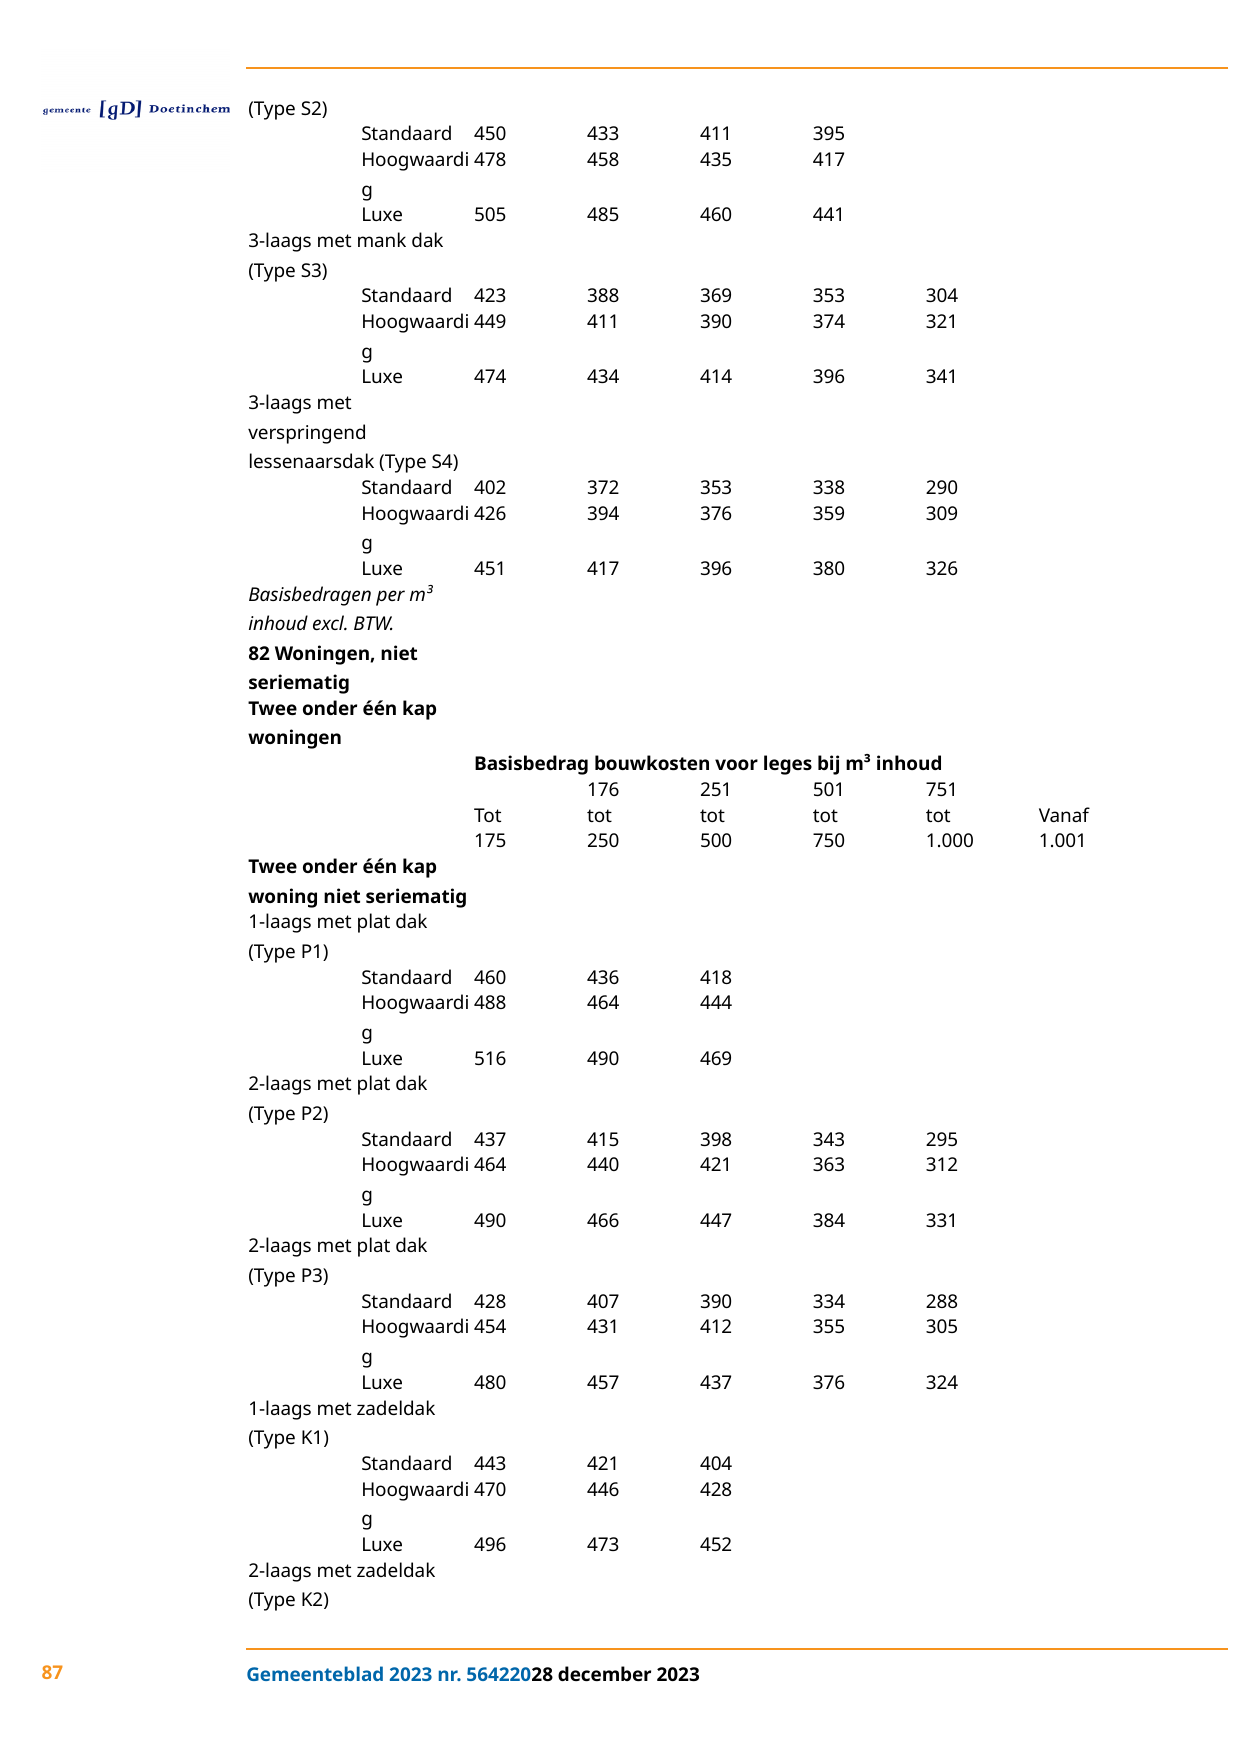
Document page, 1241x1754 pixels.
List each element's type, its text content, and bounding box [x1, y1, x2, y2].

table_cell [1039, 1369, 1152, 1395]
table_cell 250 [587, 828, 700, 853]
table_cell [248, 202, 361, 227]
table_cell 411 [587, 308, 700, 364]
table_cell [926, 1045, 1038, 1071]
table_cell 305 [926, 1314, 1038, 1369]
table_cell [1039, 500, 1152, 555]
table_cell [813, 990, 926, 1045]
table_cell 443 [474, 1450, 587, 1476]
table_cell 449 [474, 308, 587, 364]
table_cell [926, 146, 1038, 202]
table_cell 404 [700, 1450, 813, 1476]
table_cell [248, 1314, 361, 1369]
table_cell 452 [700, 1531, 813, 1557]
table_cell [361, 750, 474, 776]
table_cell [587, 1233, 700, 1288]
table_cell [1039, 581, 1152, 636]
table_cell 751 [926, 776, 1038, 802]
table_cell [248, 283, 361, 308]
table_cell [813, 1476, 926, 1531]
table_cell [248, 500, 361, 555]
table_cell 469 [700, 1045, 813, 1071]
table_cell 388 [587, 283, 700, 308]
table_cell [1039, 1233, 1152, 1288]
table_cell [813, 227, 926, 283]
table_cell Standaard [361, 1126, 474, 1152]
table_cell [1039, 121, 1152, 146]
table_cell [700, 1557, 813, 1612]
table_cell 454 [474, 1314, 587, 1369]
table_cell Hoogwaardig [361, 500, 474, 555]
table_cell [248, 1369, 361, 1395]
table_cell [1039, 283, 1152, 308]
table_cell [248, 308, 361, 364]
table_cell 1.001 [1039, 828, 1152, 853]
table_cell 326 [926, 555, 1038, 581]
table_cell 444 [700, 990, 813, 1045]
table_cell 304 [926, 283, 1038, 308]
table_cell 175 [474, 828, 587, 853]
table_cell 480 [474, 1369, 587, 1395]
table_cell Hoogwaardig [361, 146, 474, 202]
table_cell 376 [700, 500, 813, 555]
table_cell [361, 802, 474, 827]
table_cell 460 [474, 964, 587, 989]
table_cell Luxe [361, 555, 474, 581]
table_cell Twee onder één kap woning niet seriematig [248, 853, 474, 908]
table_cell 473 [587, 1531, 700, 1557]
table_cell 411 [700, 121, 813, 146]
table_cell Hoogwaardig [361, 1152, 474, 1207]
table_cell 331 [926, 1207, 1038, 1233]
table_cell 309 [926, 500, 1038, 555]
table_cell [1039, 555, 1152, 581]
table_cell 436 [587, 964, 700, 989]
table_cell Tot [474, 802, 587, 827]
table_cell [926, 1071, 1038, 1126]
table_cell [474, 227, 587, 283]
table_cell Standaard [361, 121, 474, 146]
table_cell 485 [587, 202, 700, 227]
table_cell 466 [587, 1207, 700, 1233]
table_cell [248, 1207, 361, 1233]
table_cell 470 [474, 1476, 587, 1531]
table_cell 417 [587, 555, 700, 581]
table_cell 372 [587, 474, 700, 500]
table_cell 501 [813, 776, 926, 802]
table_cell [1039, 1288, 1152, 1314]
table_cell 321 [926, 308, 1038, 364]
table_cell 341 [926, 364, 1038, 389]
table_cell 505 [474, 202, 587, 227]
table_cell 324 [926, 1369, 1038, 1395]
table_cell [1039, 95, 1152, 121]
table_header [587, 640, 700, 695]
table_cell [587, 1557, 700, 1612]
table_cell [926, 1450, 1038, 1476]
table_cell 433 [587, 121, 700, 146]
table_cell [1039, 474, 1152, 500]
table_cell [248, 1152, 361, 1207]
table_cell [1039, 853, 1152, 908]
table_cell 437 [474, 1126, 587, 1152]
table_cell [926, 121, 1038, 146]
table_cell Twee onder één kap woningen [248, 695, 474, 750]
table_cell 3-laags met verspringend lessenaarsdak (Type S4) [248, 389, 474, 474]
table_cell [926, 202, 1038, 227]
table_cell [1039, 1531, 1152, 1557]
table_cell 394 [587, 500, 700, 555]
table_cell [1039, 1207, 1152, 1233]
table_cell 396 [813, 364, 926, 389]
table_cell [248, 1450, 361, 1476]
table_cell 290 [926, 474, 1038, 500]
table_cell [587, 95, 700, 121]
table_cell [587, 389, 700, 474]
table_cell [926, 1233, 1038, 1288]
table_cell [813, 1450, 926, 1476]
table_cell 1.000 [926, 828, 1038, 853]
table_cell 376 [813, 1369, 926, 1395]
table_cell [813, 909, 926, 964]
table_cell [474, 581, 587, 636]
table_cell 500 [700, 828, 813, 853]
table_cell [926, 990, 1038, 1045]
table_cell [248, 555, 361, 581]
table_cell [587, 227, 700, 283]
table_cell [700, 695, 813, 750]
table_cell 353 [700, 474, 813, 500]
table_cell [1039, 776, 1152, 802]
table_cell [1039, 146, 1152, 202]
table_cell 431 [587, 1314, 700, 1369]
table_cell Hoogwaardig [361, 990, 474, 1045]
table_cell [361, 828, 474, 853]
table_cell [248, 802, 361, 827]
table_cell 288 [926, 1288, 1038, 1314]
table_cell [474, 1233, 587, 1288]
table_cell [474, 909, 587, 964]
table_cell [1039, 1314, 1152, 1369]
table_cell [813, 853, 926, 908]
table_cell [1039, 1476, 1152, 1531]
table_cell tot [926, 802, 1038, 827]
table_cell 3-laags met mank dak (Type S3) [248, 227, 474, 283]
table_cell [926, 1557, 1038, 1612]
table_cell 423 [474, 283, 587, 308]
table_cell [926, 1531, 1038, 1557]
table_cell 488 [474, 990, 587, 1045]
table_cell 343 [813, 1126, 926, 1152]
table_cell [587, 1071, 700, 1126]
table_cell [474, 1557, 587, 1612]
table_cell 359 [813, 500, 926, 555]
table_cell [248, 964, 361, 989]
table_cell 440 [587, 1152, 700, 1207]
table_cell Basisbedragen per m³ inhoud excl. BTW. [248, 581, 474, 636]
table_cell [1039, 1395, 1152, 1450]
table_cell 418 [700, 964, 813, 989]
table_cell [474, 389, 587, 474]
table_cell [248, 1288, 361, 1314]
table_cell 428 [700, 1476, 813, 1531]
table_cell [1039, 909, 1152, 964]
table_cell Hoogwaardig [361, 308, 474, 364]
table_cell 1-laags met plat dak (Type P1) [248, 909, 474, 964]
table_cell 353 [813, 283, 926, 308]
table_cell 407 [587, 1288, 700, 1314]
table_cell [1039, 1071, 1152, 1126]
table_cell Luxe [361, 1369, 474, 1395]
table_cell [926, 853, 1038, 908]
table_cell 369 [700, 283, 813, 308]
table_cell [700, 95, 813, 121]
table_header [474, 640, 587, 695]
table_cell 457 [587, 1369, 700, 1395]
table_cell [1039, 964, 1152, 989]
table_cell 374 [813, 308, 926, 364]
table_cell [474, 695, 587, 750]
table_cell [1039, 364, 1152, 389]
table_cell 251 [700, 776, 813, 802]
table_cell 464 [587, 990, 700, 1045]
table_cell [700, 909, 813, 964]
table_cell 446 [587, 1476, 700, 1531]
table_cell [1039, 1450, 1152, 1476]
table_cell [700, 1071, 813, 1126]
table_cell [248, 1045, 361, 1071]
table_cell [813, 1045, 926, 1071]
table_cell [813, 1557, 926, 1612]
table_cell [813, 964, 926, 989]
table_cell [813, 389, 926, 474]
table_cell 421 [587, 1450, 700, 1476]
table_cell Basisbedrag bouwkosten voor leges bij m³ inhoud [474, 750, 1152, 776]
table_cell 417 [813, 146, 926, 202]
table_cell 451 [474, 555, 587, 581]
table_cell 437 [700, 1369, 813, 1395]
table_cell [474, 95, 587, 121]
table_cell [926, 909, 1038, 964]
table_cell 1-laags met zadeldak (Type K1) [248, 1395, 474, 1450]
table_cell Standaard [361, 1450, 474, 1476]
table_cell 428 [474, 1288, 587, 1314]
table_cell 395 [813, 121, 926, 146]
table_header [926, 640, 1038, 695]
table_cell [700, 1233, 813, 1288]
table_cell [813, 1395, 926, 1450]
table_cell [248, 1476, 361, 1531]
table_cell 441 [813, 202, 926, 227]
table_header 82 Woningen, niet seriematig [248, 640, 474, 695]
table_header [700, 640, 813, 695]
table_cell [474, 1395, 587, 1450]
picture [41, 47, 231, 172]
table_cell 478 [474, 146, 587, 202]
table_cell [700, 853, 813, 908]
table_cell [1039, 1557, 1152, 1612]
table_cell tot [700, 802, 813, 827]
table_cell [248, 828, 361, 853]
table_cell [813, 695, 926, 750]
table_cell [813, 1531, 926, 1557]
table_cell [248, 750, 361, 776]
table_header [1039, 640, 1152, 695]
table_cell 434 [587, 364, 700, 389]
table_cell [926, 227, 1038, 283]
table_cell 338 [813, 474, 926, 500]
table_cell 363 [813, 1152, 926, 1207]
table_cell 390 [700, 1288, 813, 1314]
table_cell 450 [474, 121, 587, 146]
table_cell [700, 1395, 813, 1450]
table_cell 2-laags met plat dak (Type P3) [248, 1233, 474, 1288]
table_cell 458 [587, 146, 700, 202]
table_cell [587, 909, 700, 964]
table_cell 380 [813, 555, 926, 581]
table_cell 295 [926, 1126, 1038, 1152]
table_cell tot [813, 802, 926, 827]
table_cell 415 [587, 1126, 700, 1152]
table_cell [587, 581, 700, 636]
table_cell 490 [587, 1045, 700, 1071]
table_cell 2-laags met plat dak (Type P2) [248, 1071, 474, 1126]
table_cell Luxe [361, 1207, 474, 1233]
table_cell Luxe [361, 1531, 474, 1557]
table_cell Standaard [361, 1288, 474, 1314]
table_cell [248, 364, 361, 389]
table_cell [587, 1395, 700, 1450]
table_cell tot [587, 802, 700, 827]
table_cell [1039, 695, 1152, 750]
table_cell 312 [926, 1152, 1038, 1207]
table_cell 402 [474, 474, 587, 500]
table_cell Luxe [361, 364, 474, 389]
table_cell [248, 1531, 361, 1557]
table_cell [813, 1233, 926, 1288]
table_cell [1039, 1126, 1152, 1152]
table_cell 414 [700, 364, 813, 389]
table_cell [474, 853, 587, 908]
table_cell 334 [813, 1288, 926, 1314]
table_cell [700, 581, 813, 636]
table_cell Hoogwaardig [361, 1314, 474, 1369]
table_cell [813, 1071, 926, 1126]
table_cell Hoogwaardig [361, 1476, 474, 1531]
table_cell [1039, 990, 1152, 1045]
table_cell [926, 95, 1038, 121]
table_cell [926, 1476, 1038, 1531]
table_cell [587, 695, 700, 750]
table_cell [474, 1071, 587, 1126]
table_cell [248, 121, 361, 146]
table_cell [1039, 227, 1152, 283]
table_cell [361, 776, 474, 802]
table_cell Luxe [361, 202, 474, 227]
table_cell [248, 990, 361, 1045]
table_cell 516 [474, 1045, 587, 1071]
table_cell [248, 146, 361, 202]
table_cell 496 [474, 1531, 587, 1557]
table_cell 435 [700, 146, 813, 202]
table_cell 460 [700, 202, 813, 227]
table_cell 474 [474, 364, 587, 389]
table_cell Standaard [361, 964, 474, 989]
table_cell [813, 95, 926, 121]
table_cell [1039, 1152, 1152, 1207]
table_cell Luxe [361, 1045, 474, 1071]
table_cell 750 [813, 828, 926, 853]
table_cell [700, 227, 813, 283]
table_cell 426 [474, 500, 587, 555]
table_cell 421 [700, 1152, 813, 1207]
table_cell [474, 776, 587, 802]
table_cell [248, 474, 361, 500]
table_cell 384 [813, 1207, 926, 1233]
table_cell (Type S2) [248, 95, 474, 121]
table_cell 176 [587, 776, 700, 802]
table_cell Standaard [361, 283, 474, 308]
table_cell Vanaf [1039, 802, 1152, 827]
table_cell [248, 776, 361, 802]
table_cell [1039, 389, 1152, 474]
table_cell [926, 695, 1038, 750]
table_cell [926, 389, 1038, 474]
table_cell 390 [700, 308, 813, 364]
table_cell [926, 581, 1038, 636]
table_cell 355 [813, 1314, 926, 1369]
table_cell [248, 1126, 361, 1152]
table_cell 447 [700, 1207, 813, 1233]
table_cell [926, 1395, 1038, 1450]
table_cell [1039, 202, 1152, 227]
table_cell Standaard [361, 474, 474, 500]
table_cell [1039, 1045, 1152, 1071]
table_cell [700, 389, 813, 474]
table_cell [926, 964, 1038, 989]
table_cell 464 [474, 1152, 587, 1207]
table_cell [813, 581, 926, 636]
table_cell 398 [700, 1126, 813, 1152]
table_header [813, 640, 926, 695]
table_cell 396 [700, 555, 813, 581]
table_cell [1039, 308, 1152, 364]
table_cell 412 [700, 1314, 813, 1369]
table_cell 490 [474, 1207, 587, 1233]
table_cell 2-laags met zadeldak (Type K2) [248, 1557, 474, 1612]
table_cell [587, 853, 700, 908]
